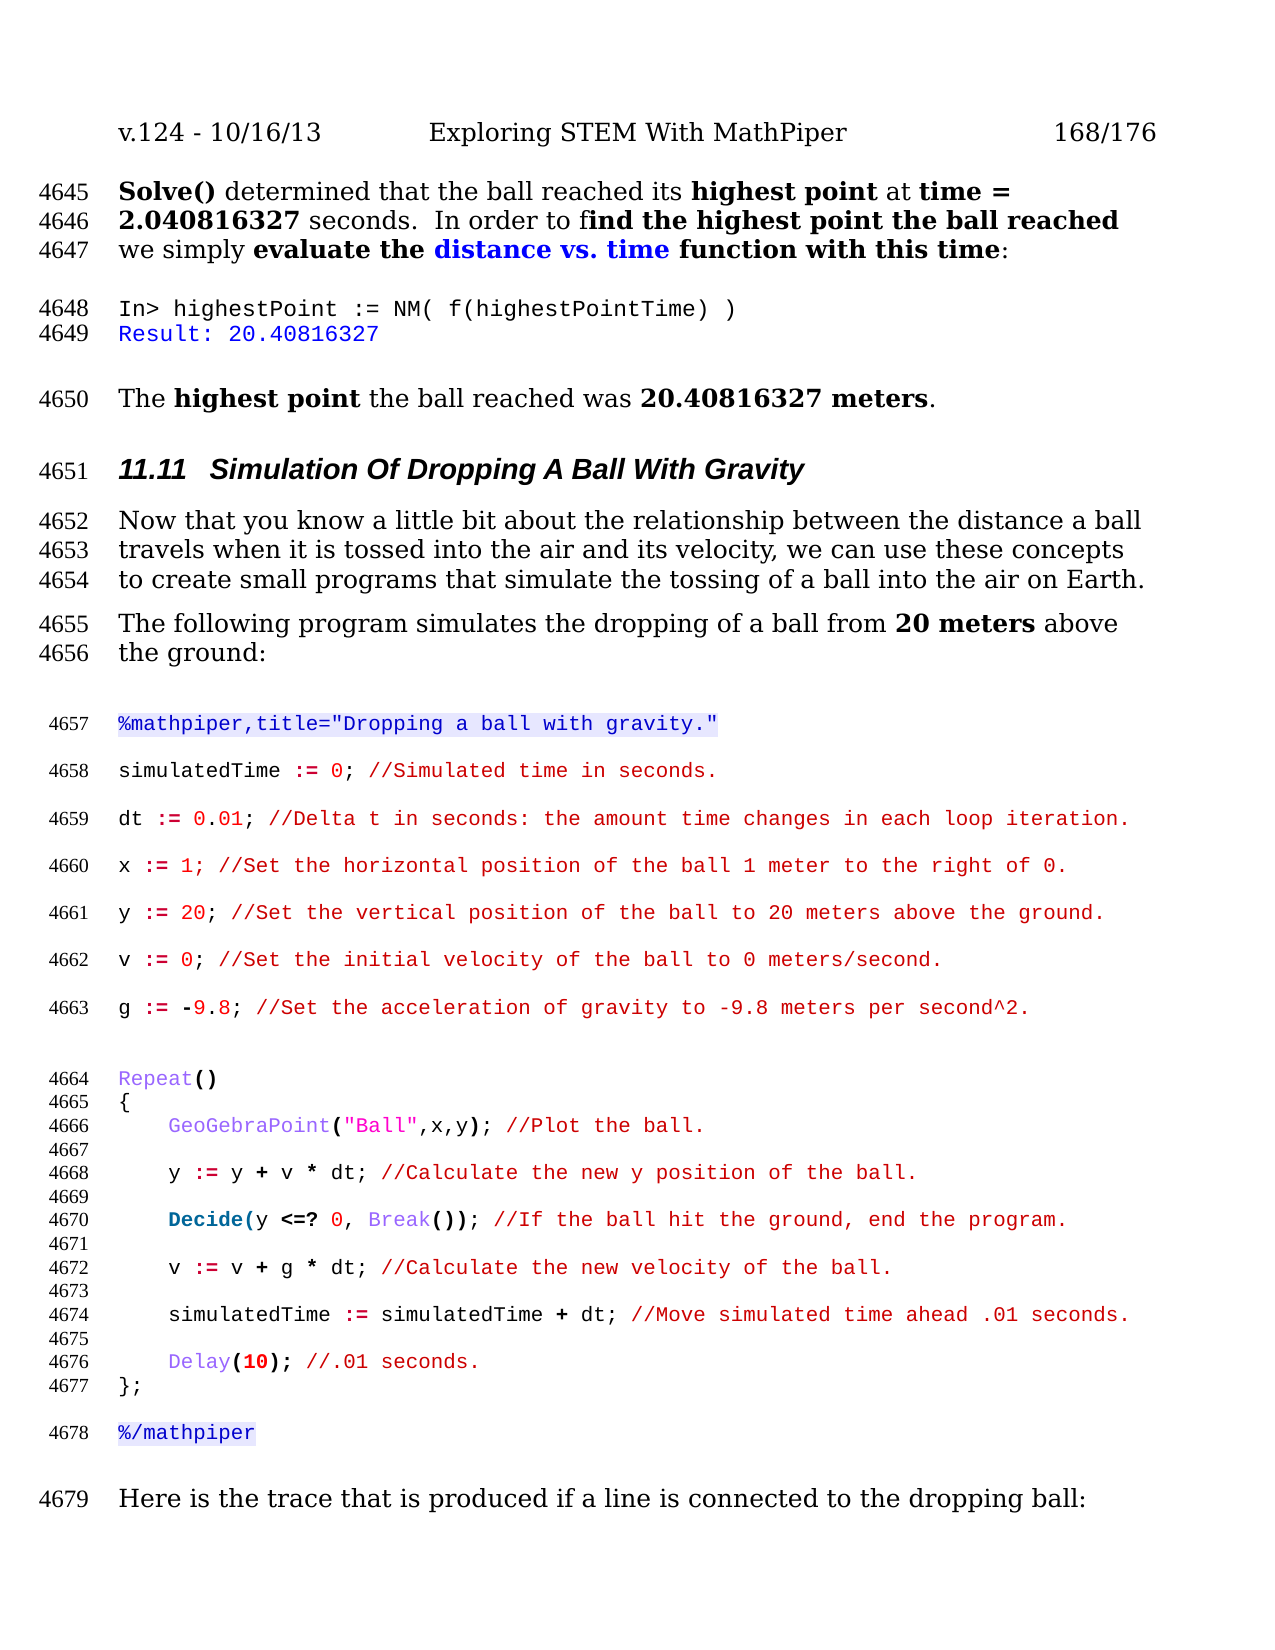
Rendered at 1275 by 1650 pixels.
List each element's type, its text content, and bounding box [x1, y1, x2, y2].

text Delay(10); //.01 seconds. [118, 1351, 1157, 1375]
text g := -9.8; //Set the acceleration of gravity to -9.8 meters per second^2. [118, 997, 1157, 1020]
text { [118, 1091, 1157, 1115]
text y := y + v * dt; //Calculate the new y position of the ball. [118, 1162, 1157, 1186]
text %mathpiper,title="Dropping a ball with gravity." [118, 713, 1157, 737]
text Now that you know a little bit about the relationship between the distance a ball travels when it is tossed into the air and its velocity, we can use these concepts to create small programs that simulate the tossing of a ball into the air on Earth. [118, 507, 1157, 594]
text v := v + g * dt; //Calculate the new velocity of the ball. [118, 1257, 1157, 1280]
text x := 1; //Set the horizontal position of the ball 1 meter to the right of 0. [118, 855, 1157, 878]
text y := 20; //Set the vertical position of the ball to 20 meters above the ground. [118, 902, 1157, 926]
text In> highestPoint := NM( f(highestPointTime) ) [118, 297, 1157, 323]
text The highest point the ball reached was 20.40816327 meters. [118, 384, 1157, 413]
text simulatedTime := 0; //Simulated time in seconds. [118, 760, 1157, 784]
subtitle Simulation Of Dropping A Ball With Gravity [118, 452, 1157, 486]
text Repeat() [118, 1068, 1157, 1091]
text Result: 20.40816327 [118, 323, 1157, 349]
text dt := 0.01; //Delta t in seconds: the amount time changes in each loop iteration. [118, 807, 1157, 831]
text }; [118, 1375, 1157, 1399]
text simulatedTime := simulatedTime + dt; //Move simulated time ahead .01 seconds. [118, 1304, 1157, 1328]
text Decide(y <=? 0, Break()); //If the ball hit the ground, end the program. [118, 1209, 1157, 1233]
text Solve() determined that the ball reached its highest point at time = 2.040816327 seconds. In order to find the highest point the ball reached we simply evaluate the distance vs. time function with this time: [118, 177, 1157, 265]
text GeoGebraPoint("Ball",x,y); //Plot the ball. [118, 1115, 1157, 1138]
text Here is the trace that is produced if a line is connected to the dropping ball: [118, 1484, 1157, 1513]
text v := 0; //Set the initial velocity of the ball to 0 meters/second. [118, 949, 1157, 973]
text The following program simulates the dropping of a ball from 20 meters above the ground: [118, 609, 1157, 668]
text %/mathpiper [118, 1422, 1157, 1446]
